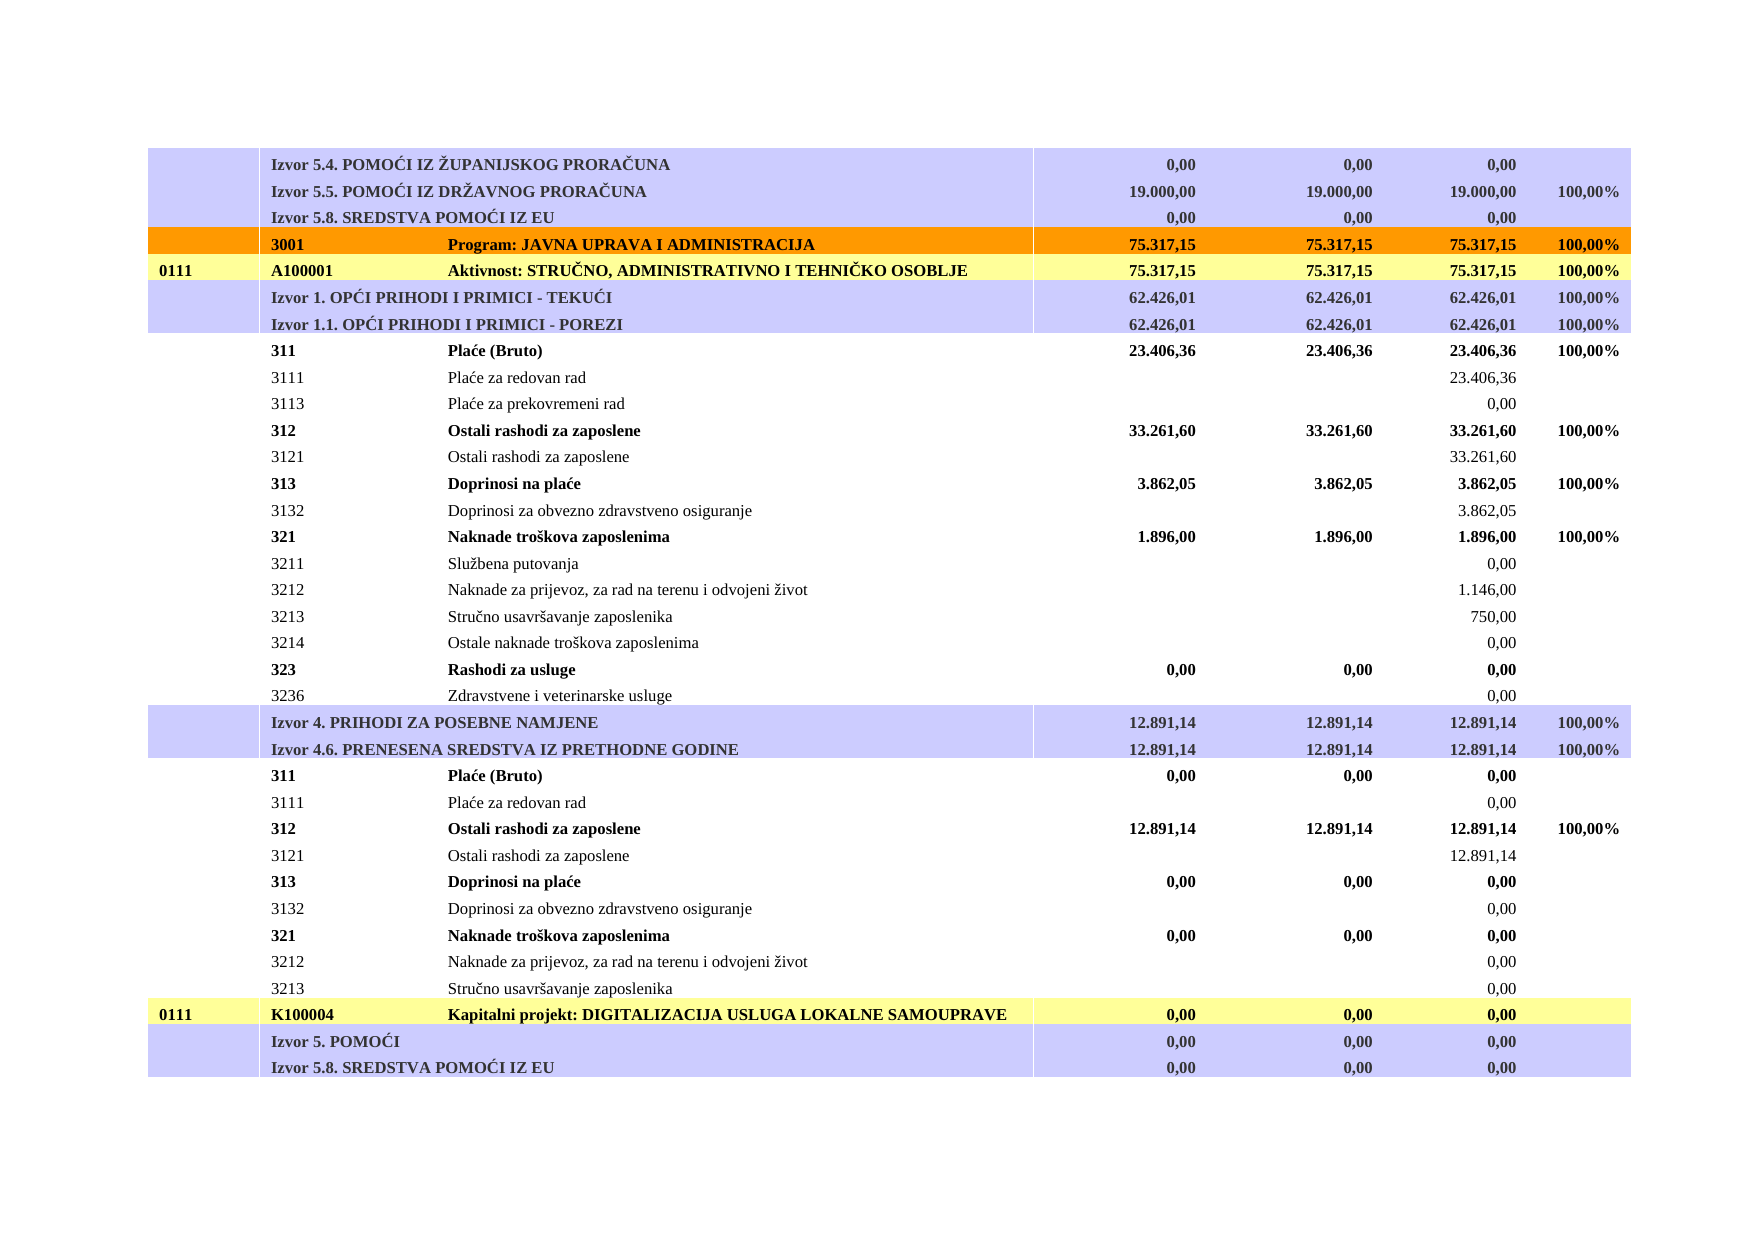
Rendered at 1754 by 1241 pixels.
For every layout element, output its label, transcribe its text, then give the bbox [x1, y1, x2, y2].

table_cell 12.891,14 [1207, 812, 1384, 838]
table_cell 3.862,05 [1384, 466, 1527, 493]
table_cell [1207, 440, 1384, 466]
table_cell [1207, 546, 1384, 573]
table_cell 75.317,15 [1207, 254, 1384, 280]
table_cell 750,00 [1384, 599, 1527, 626]
table_cell [1527, 652, 1631, 679]
table_cell Plaće za redovan rad [436, 785, 1033, 812]
table_cell 62.426,01 [1207, 280, 1384, 307]
table_cell 323 [260, 652, 436, 679]
table_cell [148, 174, 259, 201]
table_cell [1527, 1024, 1631, 1051]
table_cell 3113 [260, 387, 436, 413]
table_cell 75.317,15 [1207, 227, 1384, 254]
table_cell 3121 [260, 838, 436, 865]
table_cell [148, 891, 259, 918]
table_cell [1527, 759, 1631, 785]
table_cell [148, 599, 259, 626]
table_cell 0,00 [1207, 918, 1384, 944]
table_cell [1527, 785, 1631, 812]
table_cell [1034, 785, 1207, 812]
table_cell [1207, 679, 1384, 705]
table_cell [148, 759, 259, 785]
table_cell [148, 705, 259, 732]
table_cell [148, 227, 259, 254]
table_cell [1207, 387, 1384, 413]
table_cell [148, 971, 259, 998]
table_cell Plaće (Bruto) [436, 759, 1033, 785]
table_cell [1207, 360, 1384, 387]
table_cell 0,00 [1384, 785, 1527, 812]
table_cell 0,00 [1384, 945, 1527, 971]
table_cell 3001 [260, 227, 436, 254]
table_cell [1034, 891, 1207, 918]
table_cell Naknade troškova zaposlenima [436, 918, 1033, 944]
table_cell 12.891,14 [1207, 732, 1384, 758]
table_cell [1034, 679, 1207, 705]
table_cell Izvor 5.8. SREDSTVA POMOĆI IZ EU [260, 1051, 1033, 1077]
table_cell 0111 [148, 998, 259, 1024]
table_cell [1207, 626, 1384, 652]
table_cell 0,00 [1207, 652, 1384, 679]
table_cell [1527, 546, 1631, 573]
table_cell 3121 [260, 440, 436, 466]
table_cell 0,00 [1384, 1051, 1527, 1077]
table_cell 3.862,05 [1034, 466, 1207, 493]
table_cell [1034, 387, 1207, 413]
table_cell 19.000,00 [1034, 174, 1207, 201]
table_cell Izvor 4.6. PRENESENA SREDSTVA IZ PRETHODNE GODINE [260, 732, 1033, 758]
table_cell 0111 [148, 254, 259, 280]
table_cell [148, 679, 259, 705]
table_cell Rashodi za usluge [436, 652, 1033, 679]
table_cell 0,00 [1034, 1051, 1207, 1077]
table_cell Plaće za prekovremeni rad [436, 387, 1033, 413]
table_cell [148, 652, 259, 679]
table_cell Plaće za redovan rad [436, 360, 1033, 387]
table_cell 0,00 [1207, 1051, 1384, 1077]
table_cell [148, 280, 259, 307]
table_cell 0,00 [1384, 865, 1527, 891]
table_cell 3.862,05 [1384, 493, 1527, 519]
table_cell [1034, 360, 1207, 387]
table_cell 62.426,01 [1384, 280, 1527, 307]
table_cell [1527, 838, 1631, 865]
table_cell 0,00 [1034, 865, 1207, 891]
table_cell 0,00 [1207, 1024, 1384, 1051]
table_cell Ostali rashodi za zaposlene [436, 440, 1033, 466]
table_cell 12.891,14 [1384, 838, 1527, 865]
table_cell Kapitalni projekt: DIGITALIZACIJA USLUGA LOKALNE SAMOUPRAVE [436, 998, 1033, 1024]
table_cell 75.317,15 [1034, 254, 1207, 280]
table_cell [148, 546, 259, 573]
table_cell 0,00 [1384, 626, 1527, 652]
table_cell [1527, 573, 1631, 599]
table_cell 1.896,00 [1034, 520, 1207, 546]
table_cell [148, 1051, 259, 1077]
table_cell 0,00 [1034, 759, 1207, 785]
table_cell [1034, 440, 1207, 466]
table_cell [1207, 945, 1384, 971]
table_cell 23.406,36 [1384, 334, 1527, 360]
table_cell 0,00 [1207, 759, 1384, 785]
table_cell 0,00 [1384, 1024, 1527, 1051]
table_cell [1034, 599, 1207, 626]
table_cell 313 [260, 865, 436, 891]
table_cell Ostale naknade troškova zaposlenima [436, 626, 1033, 652]
table_cell 0,00 [1207, 201, 1384, 227]
table_cell 3213 [260, 599, 436, 626]
table_cell Službena putovanja [436, 546, 1033, 573]
table_cell 311 [260, 759, 436, 785]
table_cell [1527, 493, 1631, 519]
table_cell [148, 466, 259, 493]
table_cell [1527, 1051, 1631, 1077]
table_cell [1034, 573, 1207, 599]
table_cell [1527, 360, 1631, 387]
table_cell Izvor 5.8. SREDSTVA POMOĆI IZ EU [260, 201, 1033, 227]
table_cell 0,00 [1034, 201, 1207, 227]
table_cell 100,00% [1527, 732, 1631, 758]
table_cell [1527, 865, 1631, 891]
table_cell Zdravstvene i veterinarske usluge [436, 679, 1033, 705]
table_cell 33.261,60 [1384, 440, 1527, 466]
table_cell [1034, 626, 1207, 652]
table_cell Ostali rashodi za zaposlene [436, 838, 1033, 865]
table_cell [148, 812, 259, 838]
table_cell 0,00 [1384, 759, 1527, 785]
table_cell 3213 [260, 971, 436, 998]
table_cell 0,00 [1384, 148, 1527, 174]
table_cell 0,00 [1384, 679, 1527, 705]
table_cell [1034, 945, 1207, 971]
table_cell [148, 307, 259, 333]
table_cell 312 [260, 812, 436, 838]
table_cell 3211 [260, 546, 436, 573]
table_cell [148, 838, 259, 865]
table_cell [148, 573, 259, 599]
table_cell [148, 387, 259, 413]
table_cell 0,00 [1207, 998, 1384, 1024]
table_cell 62.426,01 [1034, 280, 1207, 307]
table_cell 62.426,01 [1207, 307, 1384, 333]
table_cell 3212 [260, 945, 436, 971]
table_cell 0,00 [1034, 1024, 1207, 1051]
table_cell 75.317,15 [1384, 227, 1527, 254]
table_cell [148, 334, 259, 360]
table_cell [1207, 838, 1384, 865]
table_cell 0,00 [1384, 652, 1527, 679]
table_cell Doprinosi za obvezno zdravstveno osiguranje [436, 493, 1033, 519]
table_cell [148, 1024, 259, 1051]
table_cell [148, 520, 259, 546]
table_cell [148, 626, 259, 652]
table_cell [1034, 546, 1207, 573]
table_cell [1527, 971, 1631, 998]
table_cell 0,00 [1034, 148, 1207, 174]
table_cell [1527, 918, 1631, 944]
table_cell 12.891,14 [1034, 705, 1207, 732]
table_cell 23.406,36 [1207, 334, 1384, 360]
table_cell 100,00% [1527, 466, 1631, 493]
table_cell 75.317,15 [1034, 227, 1207, 254]
table_cell 62.426,01 [1384, 307, 1527, 333]
table_cell K100004 [260, 998, 436, 1024]
table_cell Aktivnost: STRUČNO, ADMINISTRATIVNO I TEHNIČKO OSOBLJE [436, 254, 1033, 280]
table_cell [1207, 891, 1384, 918]
table_cell 19.000,00 [1384, 174, 1527, 201]
table_cell 3212 [260, 573, 436, 599]
table_cell 23.406,36 [1034, 334, 1207, 360]
table_cell 3132 [260, 493, 436, 519]
table_cell 312 [260, 413, 436, 440]
table_cell 1.896,00 [1384, 520, 1527, 546]
table_cell 62.426,01 [1034, 307, 1207, 333]
table_cell Izvor 1.1. OPĆI PRIHODI I PRIMICI - POREZI [260, 307, 1033, 333]
table_cell 33.261,60 [1384, 413, 1527, 440]
table_cell 0,00 [1034, 998, 1207, 1024]
table_cell 12.891,14 [1034, 732, 1207, 758]
table_cell Naknade za prijevoz, za rad na terenu i odvojeni život [436, 945, 1033, 971]
table_cell 0,00 [1384, 998, 1527, 1024]
table_cell 0,00 [1384, 891, 1527, 918]
table_cell Izvor 5.5. POMOĆI IZ DRŽAVNOG PRORAČUNA [260, 174, 1033, 201]
table_cell 1.896,00 [1207, 520, 1384, 546]
table_cell [1527, 891, 1631, 918]
table_cell [1034, 971, 1207, 998]
table_cell [1527, 201, 1631, 227]
table_cell Izvor 5. POMOĆI [260, 1024, 1033, 1051]
table_cell Stručno usavršavanje zaposlenika [436, 599, 1033, 626]
table_cell Doprinosi na plaće [436, 466, 1033, 493]
table_cell [1207, 971, 1384, 998]
table_cell 12.891,14 [1384, 705, 1527, 732]
table_cell [1527, 599, 1631, 626]
table_cell [1527, 440, 1631, 466]
table_cell Izvor 1. OPĆI PRIHODI I PRIMICI - TEKUĆI [260, 280, 1033, 307]
table_cell 100,00% [1527, 705, 1631, 732]
table_cell Plaće (Bruto) [436, 334, 1033, 360]
table_cell [148, 413, 259, 440]
table_cell [148, 493, 259, 519]
table_cell [148, 918, 259, 944]
table_cell 3111 [260, 360, 436, 387]
table_cell Naknade za prijevoz, za rad na terenu i odvojeni život [436, 573, 1033, 599]
table_cell [1207, 493, 1384, 519]
table_cell 3132 [260, 891, 436, 918]
table_cell 0,00 [1384, 387, 1527, 413]
table_cell 100,00% [1527, 334, 1631, 360]
table_cell [1034, 838, 1207, 865]
table_cell Doprinosi na plaće [436, 865, 1033, 891]
table_cell 0,00 [1034, 918, 1207, 944]
table_cell 3236 [260, 679, 436, 705]
table_cell [1207, 573, 1384, 599]
table_cell [1527, 679, 1631, 705]
table_cell [148, 785, 259, 812]
table_cell 0,00 [1207, 148, 1384, 174]
table_cell [148, 865, 259, 891]
table_cell [148, 440, 259, 466]
table_cell 0,00 [1384, 201, 1527, 227]
table_cell 1.146,00 [1384, 573, 1527, 599]
table_cell 100,00% [1527, 520, 1631, 546]
table_cell 19.000,00 [1207, 174, 1384, 201]
table_cell 33.261,60 [1207, 413, 1384, 440]
table_cell Program: JAVNA UPRAVA I ADMINISTRACIJA [436, 227, 1033, 254]
table_cell [148, 732, 259, 758]
table_cell [1527, 148, 1631, 174]
table_cell Naknade troškova zaposlenima [436, 520, 1033, 546]
table_cell 100,00% [1527, 413, 1631, 440]
table_cell 33.261,60 [1034, 413, 1207, 440]
table_cell Izvor 4. PRIHODI ZA POSEBNE NAMJENE [260, 705, 1033, 732]
table_cell A100001 [260, 254, 436, 280]
table_cell [1034, 493, 1207, 519]
table_cell 12.891,14 [1384, 812, 1527, 838]
table_cell Doprinosi za obvezno zdravstveno osiguranje [436, 891, 1033, 918]
table_cell 12.891,14 [1034, 812, 1207, 838]
table_cell 100,00% [1527, 174, 1631, 201]
table_cell 100,00% [1527, 812, 1631, 838]
table_cell 3214 [260, 626, 436, 652]
table_cell 3.862,05 [1207, 466, 1384, 493]
table_cell 12.891,14 [1384, 732, 1527, 758]
table_cell 311 [260, 334, 436, 360]
table_cell 0,00 [1384, 918, 1527, 944]
table_cell [1527, 998, 1631, 1024]
table_cell 0,00 [1034, 652, 1207, 679]
table_cell [1207, 785, 1384, 812]
table_cell [1527, 945, 1631, 971]
table_cell [148, 148, 259, 174]
table_cell 0,00 [1384, 546, 1527, 573]
table_cell 75.317,15 [1384, 254, 1527, 280]
table_cell 100,00% [1527, 307, 1631, 333]
table_cell Stručno usavršavanje zaposlenika [436, 971, 1033, 998]
table_cell [1207, 599, 1384, 626]
table_cell 321 [260, 520, 436, 546]
table_cell [148, 945, 259, 971]
table_cell 321 [260, 918, 436, 944]
table_cell 100,00% [1527, 280, 1631, 307]
table_cell [1527, 387, 1631, 413]
table_cell 313 [260, 466, 436, 493]
table_cell 23.406,36 [1384, 360, 1527, 387]
table_cell [1527, 626, 1631, 652]
table_cell 0,00 [1384, 971, 1527, 998]
table_cell [148, 360, 259, 387]
table_cell 100,00% [1527, 227, 1631, 254]
table_cell 100,00% [1527, 254, 1631, 280]
table_cell Izvor 5.4. POMOĆI IZ ŽUPANIJSKOG PRORAČUNA [260, 148, 1033, 174]
table_cell [148, 201, 259, 227]
table_cell 3111 [260, 785, 436, 812]
table_cell Ostali rashodi za zaposlene [436, 413, 1033, 440]
table_cell 12.891,14 [1207, 705, 1384, 732]
table_cell 0,00 [1207, 865, 1384, 891]
table_cell Ostali rashodi za zaposlene [436, 812, 1033, 838]
